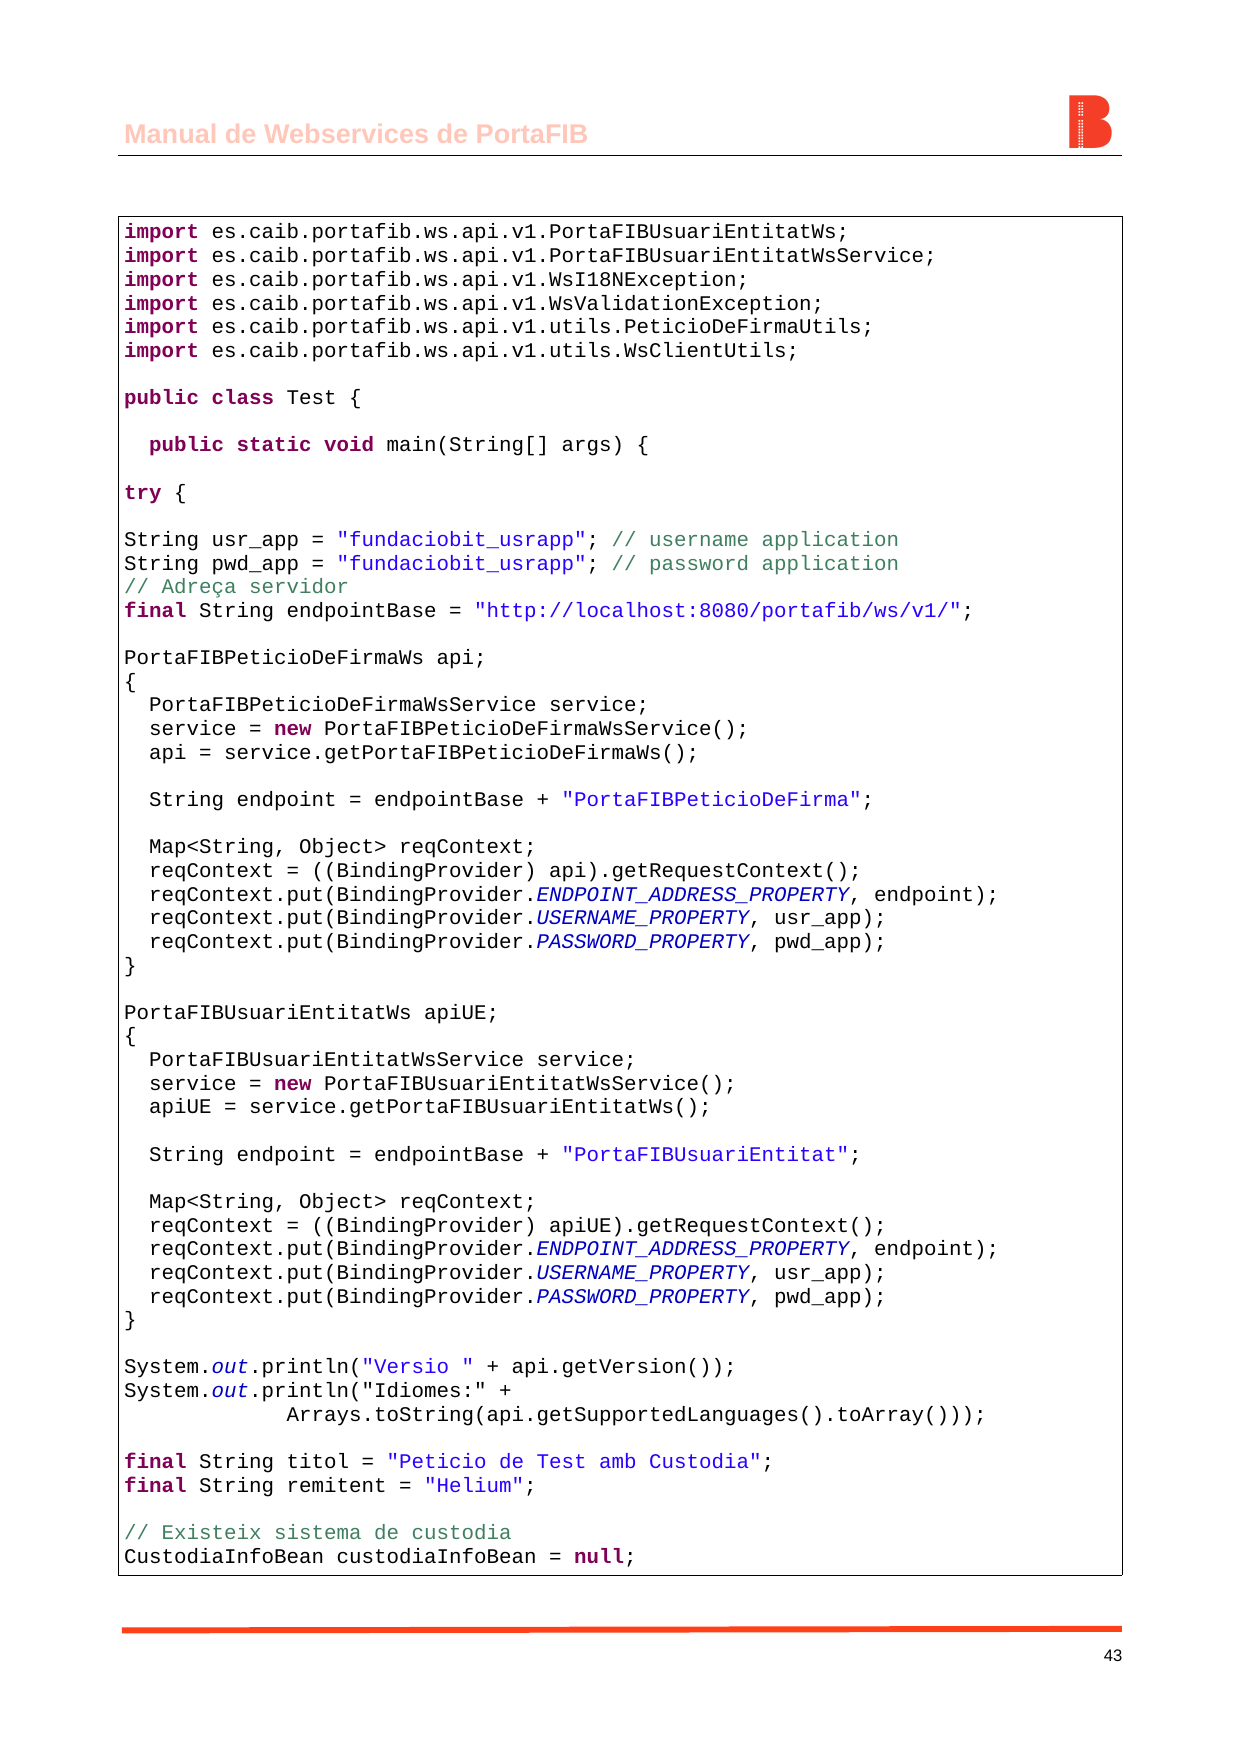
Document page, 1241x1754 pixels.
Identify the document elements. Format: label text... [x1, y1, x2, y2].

table_header import es.caib.portafib.ws.api.v1.PortaFIBUsuariEntitatWs; import es.caib.portafib.ws.api.v1.PortaFIBUsuariEntitatWsService; import es.caib.portafib.ws.api.v1.WsI18NException; import es.caib.portafib.ws.api.v1.WsValidationException; import es.caib.portafib.ws.api.v1.utils.PeticioDeFirmaUtils; import es.caib.portafib.ws.api.v1.utils.WsClientUtils; public class Test { public static void main(String[] args) { try { String usr_app = "fundaciobit_usrapp"; // username application String pwd_app = "fundaciobit_usrapp"; // password application // Adreça servidor final String endpointBase = "http://localhost:8080/portafib/ws/v1/"; PortaFIBPeticioDeFirmaWs api; { PortaFIBPeticioDeFirmaWsService service; service = new PortaFIBPeticioDeFirmaWsService(); api = service.getPortaFIBPeticioDeFirmaWs(); String endpoint = endpointBase + "PortaFIBPeticioDeFirma"; Map<String, Object> reqContext; reqContext = ((BindingProvider) api).getRequestContext(); reqContext.put(BindingProvider.ENDPOINT_ADDRESS_PROPERTY, endpoint); reqContext.put(BindingProvider.USERNAME_PROPERTY, usr_app); reqContext.put(BindingProvider.PASSWORD_PROPERTY, pwd_app); } PortaFIBUsuariEntitatWs apiUE; { PortaFIBUsuariEntitatWsService service; service = new PortaFIBUsuariEntitatWsService(); apiUE = service.getPortaFIBUsuariEntitatWs(); String endpoint = endpointBase + "PortaFIBUsuariEntitat"; Map<String, Object> reqContext; reqContext = ((BindingProvider) apiUE).getRequestContext(); reqContext.put(BindingProvider.ENDPOINT_ADDRESS_PROPERTY, endpoint); reqContext.put(BindingProvider.USERNAME_PROPERTY, usr_app); reqContext.put(BindingProvider.PASSWORD_PROPERTY, pwd_app); } System.out.println("Versio " + api.getVersion()); System.out.println("Idiomes:" + Arrays.toString(api.getSupportedLanguages().toArray())); final String titol = "Peticio de Test amb Custodia"; final String remitent = "Helium"; // Existeix sistema de custodia CustodiaInfoBean custodiaInfoBean = null; [119, 217, 1122, 1575]
picture [1063, 94, 1117, 150]
